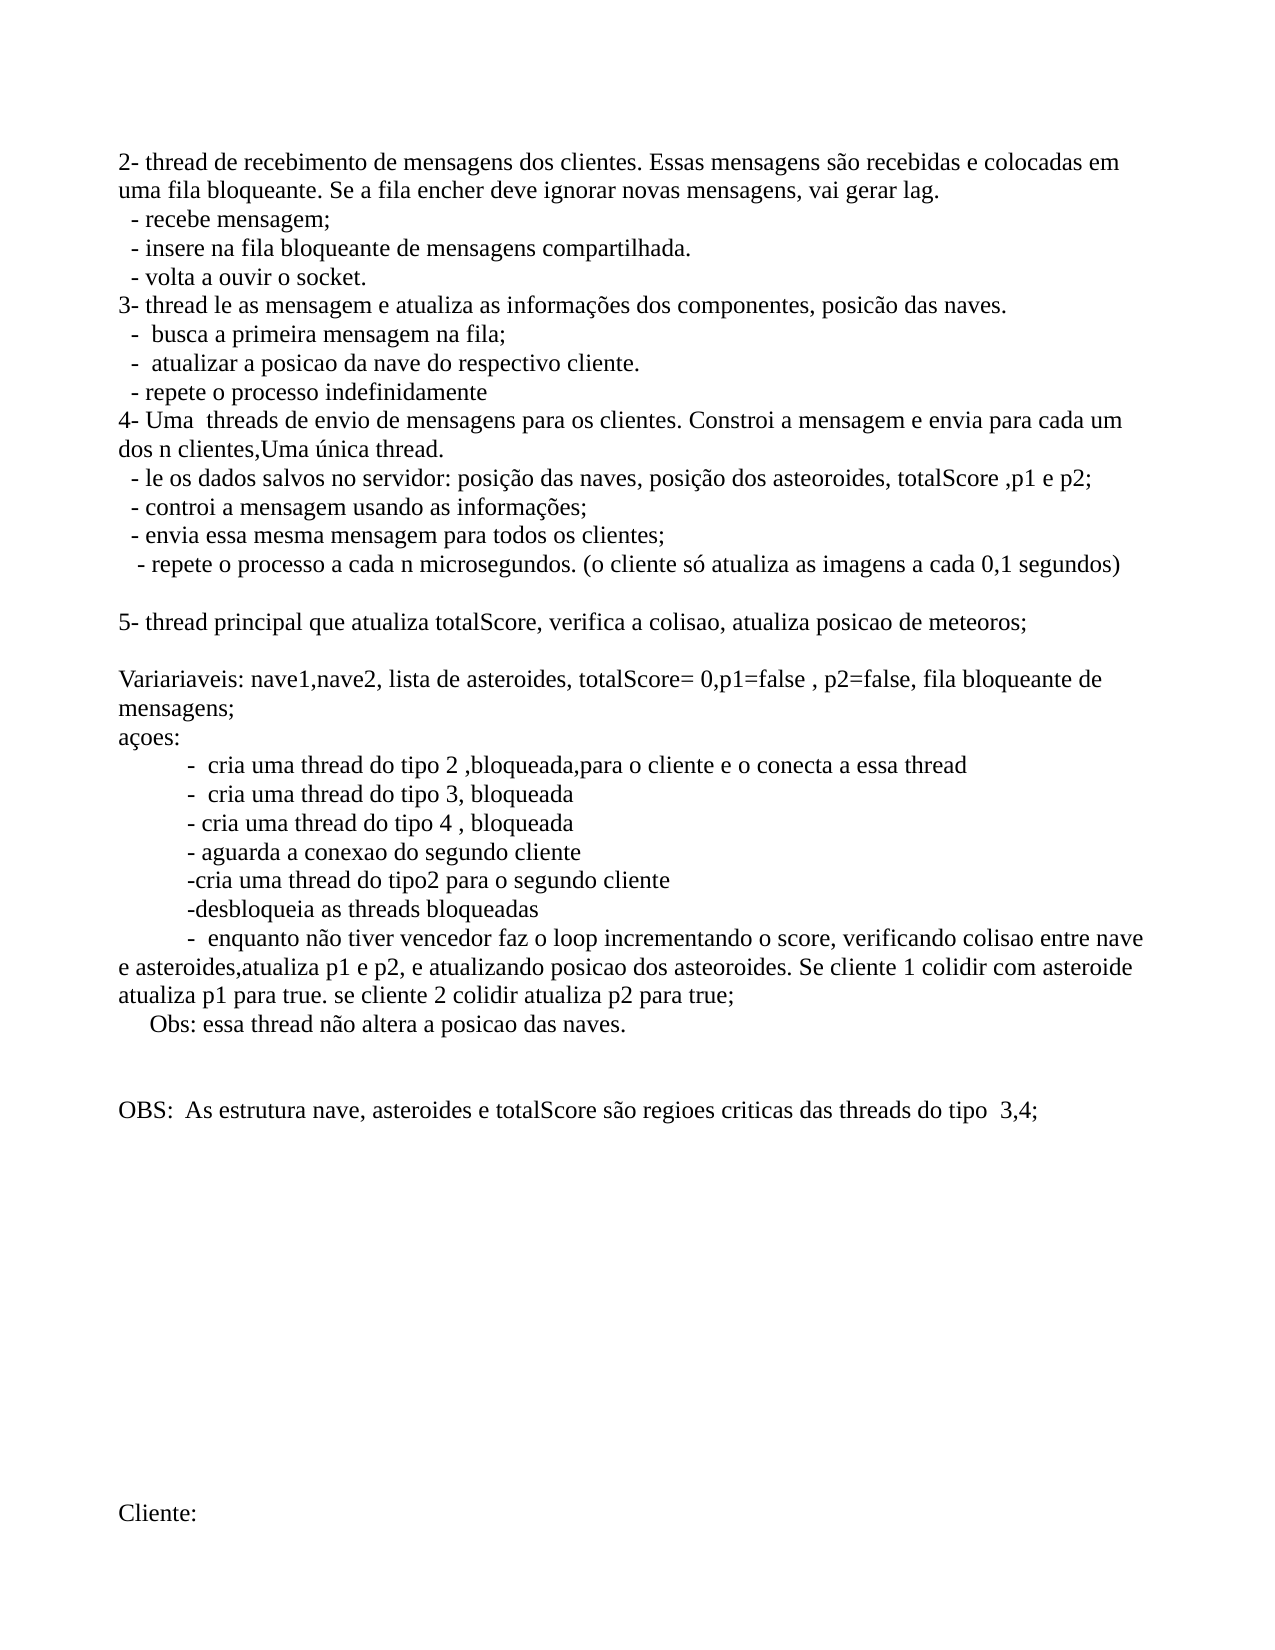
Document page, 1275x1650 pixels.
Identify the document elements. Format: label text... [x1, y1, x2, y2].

text 4- Uma threads de envio de mensagens para os clientes. Constroi a mensagem e envia para cada um dos n clientes,Uma única thread. [118, 406, 1157, 463]
text OBS: As estrutura nave, asteroides e totalScore são regioes criticas das threads do tipo 3,4; [118, 1096, 1157, 1124]
text - repete o processo a cada n microsegundos. (o cliente só atualiza as imagens a cada 0,1 segundos) [118, 549, 1157, 578]
text 5- thread principal que atualiza totalScore, verifica a colisao, atualiza posicao de meteoros; [118, 607, 1157, 636]
text Obs: essa thread não altera a posicao das naves. [118, 1009, 1157, 1038]
text - enquanto não tiver vencedor faz o loop incrementando o score, verificando colisao entre nave e asteroides,atualiza p1 e p2, e atualizando posicao dos asteoroides. Se cliente 1 colidir com asteroide atualiza p1 para true. se cliente 2 colidir atualiza p2 para true; [118, 923, 1157, 1009]
text - busca a primeira mensagem na fila; [118, 319, 1157, 348]
text - recebe mensagem; [118, 204, 1157, 233]
text 2- thread de recebimento de mensagens dos clientes. Essas mensagens são recebidas e colocadas em uma fila bloqueante. Se a fila encher deve ignorar novas mensagens, vai gerar lag. [118, 147, 1157, 204]
text - cria uma thread do tipo 4 , bloqueada [118, 808, 1157, 837]
text - controi a mensagem usando as informações; [118, 492, 1157, 521]
text Cliente: [118, 1498, 1157, 1527]
text Variariaveis: nave1,nave2, lista de asteroides, totalScore= 0,p1=false , p2=false, fila bloqueante de mensagens; [118, 664, 1157, 722]
text - cria uma thread do tipo 2 ,bloqueada,para o cliente e o conecta a essa thread [118, 751, 1157, 779]
text - atualizar a posicao da nave do respectivo cliente. [118, 348, 1157, 377]
text -cria uma thread do tipo2 para o segundo cliente [118, 866, 1157, 894]
text - le os dados salvos no servidor: posição das naves, posição dos asteoroides, totalScore ,p1 e p2; [118, 463, 1157, 492]
text - insere na fila bloqueante de mensagens compartilhada. [118, 233, 1157, 262]
text - repete o processo indefinidamente [118, 377, 1157, 406]
text açoes: [118, 722, 1157, 751]
text - volta a ouvir o socket. [118, 262, 1157, 291]
text - envia essa mesma mensagem para todos os clientes; [118, 521, 1157, 549]
text - cria uma thread do tipo 3, bloqueada [118, 779, 1157, 808]
text 3- thread le as mensagem e atualiza as informações dos componentes, posicão das naves. [118, 291, 1157, 319]
text - aguarda a conexao do segundo cliente [118, 837, 1157, 866]
text -desbloqueia as threads bloqueadas [118, 894, 1157, 923]
